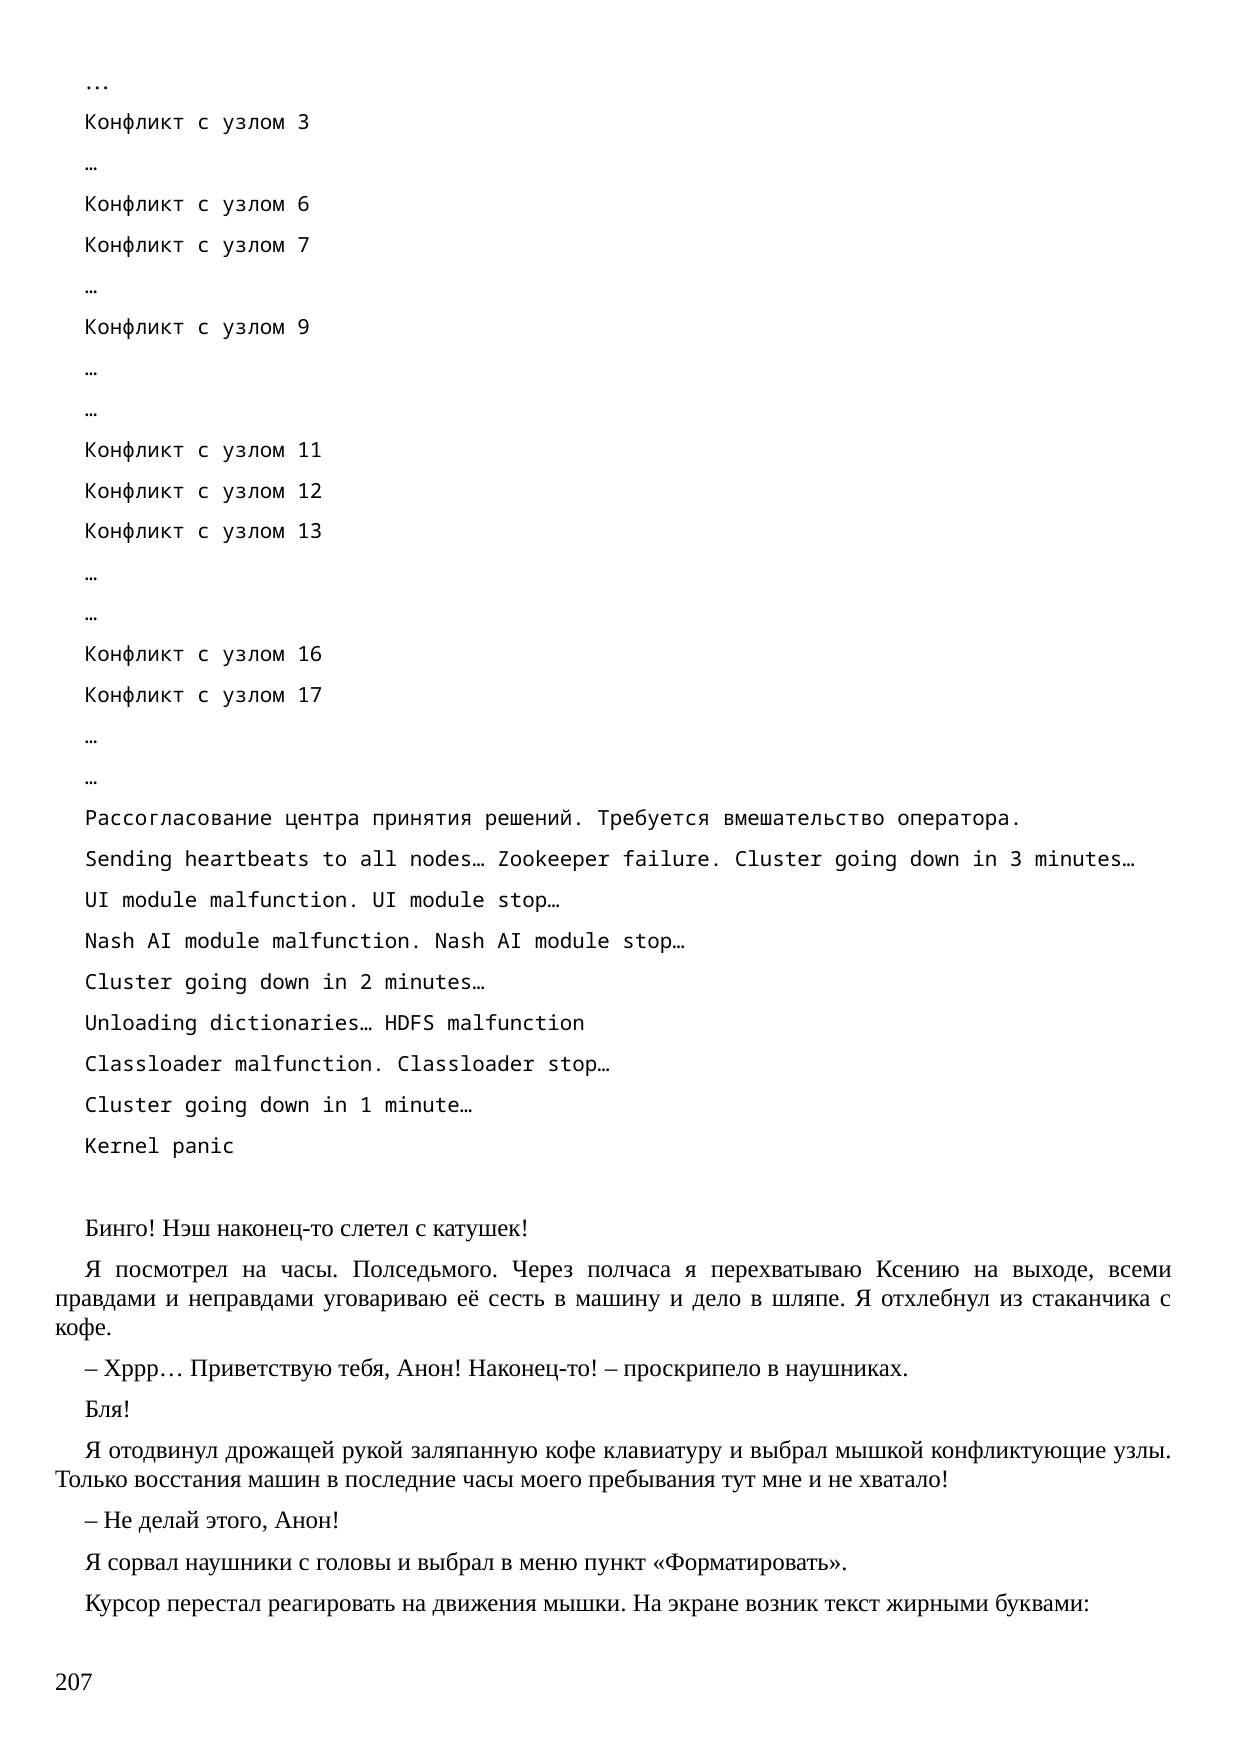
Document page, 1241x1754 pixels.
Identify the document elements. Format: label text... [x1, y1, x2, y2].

text … [55, 762, 1173, 791]
text Cluster going down in 1 minute… [55, 1090, 1173, 1118]
text Конфликт с узлом 16 [55, 639, 1173, 668]
text … [55, 598, 1173, 627]
text Sending heartbeats to all nodes… Zookeeper failure. Cluster going down in 3 minutes… [55, 844, 1173, 873]
text – Хррр… Приветствую тебя, Анон! Наконец-то! – проскрипело в наушниках. [55, 1353, 1173, 1382]
text – Не делай этого, Анон! [55, 1505, 1173, 1534]
text Бля! [55, 1394, 1173, 1423]
text Kernel panic [55, 1131, 1173, 1159]
text Бинго! Нэш наконец-то слетел с катушек! [55, 1213, 1173, 1242]
text Рассогласование центра принятия решений. Требуется вмешательство оператора. [55, 803, 1173, 832]
text Я посмотрел на часы. Полседьмого. Через полчаса я перехватываю Ксению на выходе, всеми правдами и неправдами уговариваю её сесть в машину и дело в шляпе. Я отхлебнул из стаканчика с кофе. [55, 1254, 1173, 1340]
text … [55, 148, 1173, 177]
text … [55, 66, 1173, 95]
text Конфликт с узлом 17 [55, 680, 1173, 709]
text Unloading dictionaries… HDFS malfunction [55, 1008, 1173, 1036]
text Конфликт с узлом 7 [55, 230, 1173, 258]
text … [55, 271, 1173, 299]
text Конфликт с узлом 11 [55, 435, 1173, 463]
text UI module malfunction. UI module stop… [55, 885, 1173, 913]
text Nash AI module malfunction. Nash AI module stop… [55, 926, 1173, 954]
text Курсор перестал реагировать на движения мышки. На экране возник текст жирными буквами: [55, 1588, 1173, 1617]
text Я сорвал наушники с головы и выбрал в меню пункт «Форматировать». [55, 1547, 1173, 1575]
text Cluster going down in 2 minutes… [55, 967, 1173, 995]
text Конфликт с узлом 6 [55, 189, 1173, 218]
text Я отодвинул дрожащей рукой заляпанную кофе клавиатуру и выбрал мышкой конфликтующие узлы. Только восстания машин в последние часы моего пребывания тут мне и не хватало! [55, 1435, 1173, 1493]
text … [55, 353, 1173, 381]
text Конфликт с узлом 12 [55, 476, 1173, 504]
text Конфликт с узлом 13 [55, 517, 1173, 545]
text Конфликт с узлом 9 [55, 312, 1173, 340]
text … [55, 394, 1173, 422]
text … [55, 721, 1173, 750]
text Конфликт с узлом 3 [55, 107, 1173, 136]
text … [55, 558, 1173, 586]
text Classloader malfunction. Classloader stop… [55, 1049, 1173, 1077]
